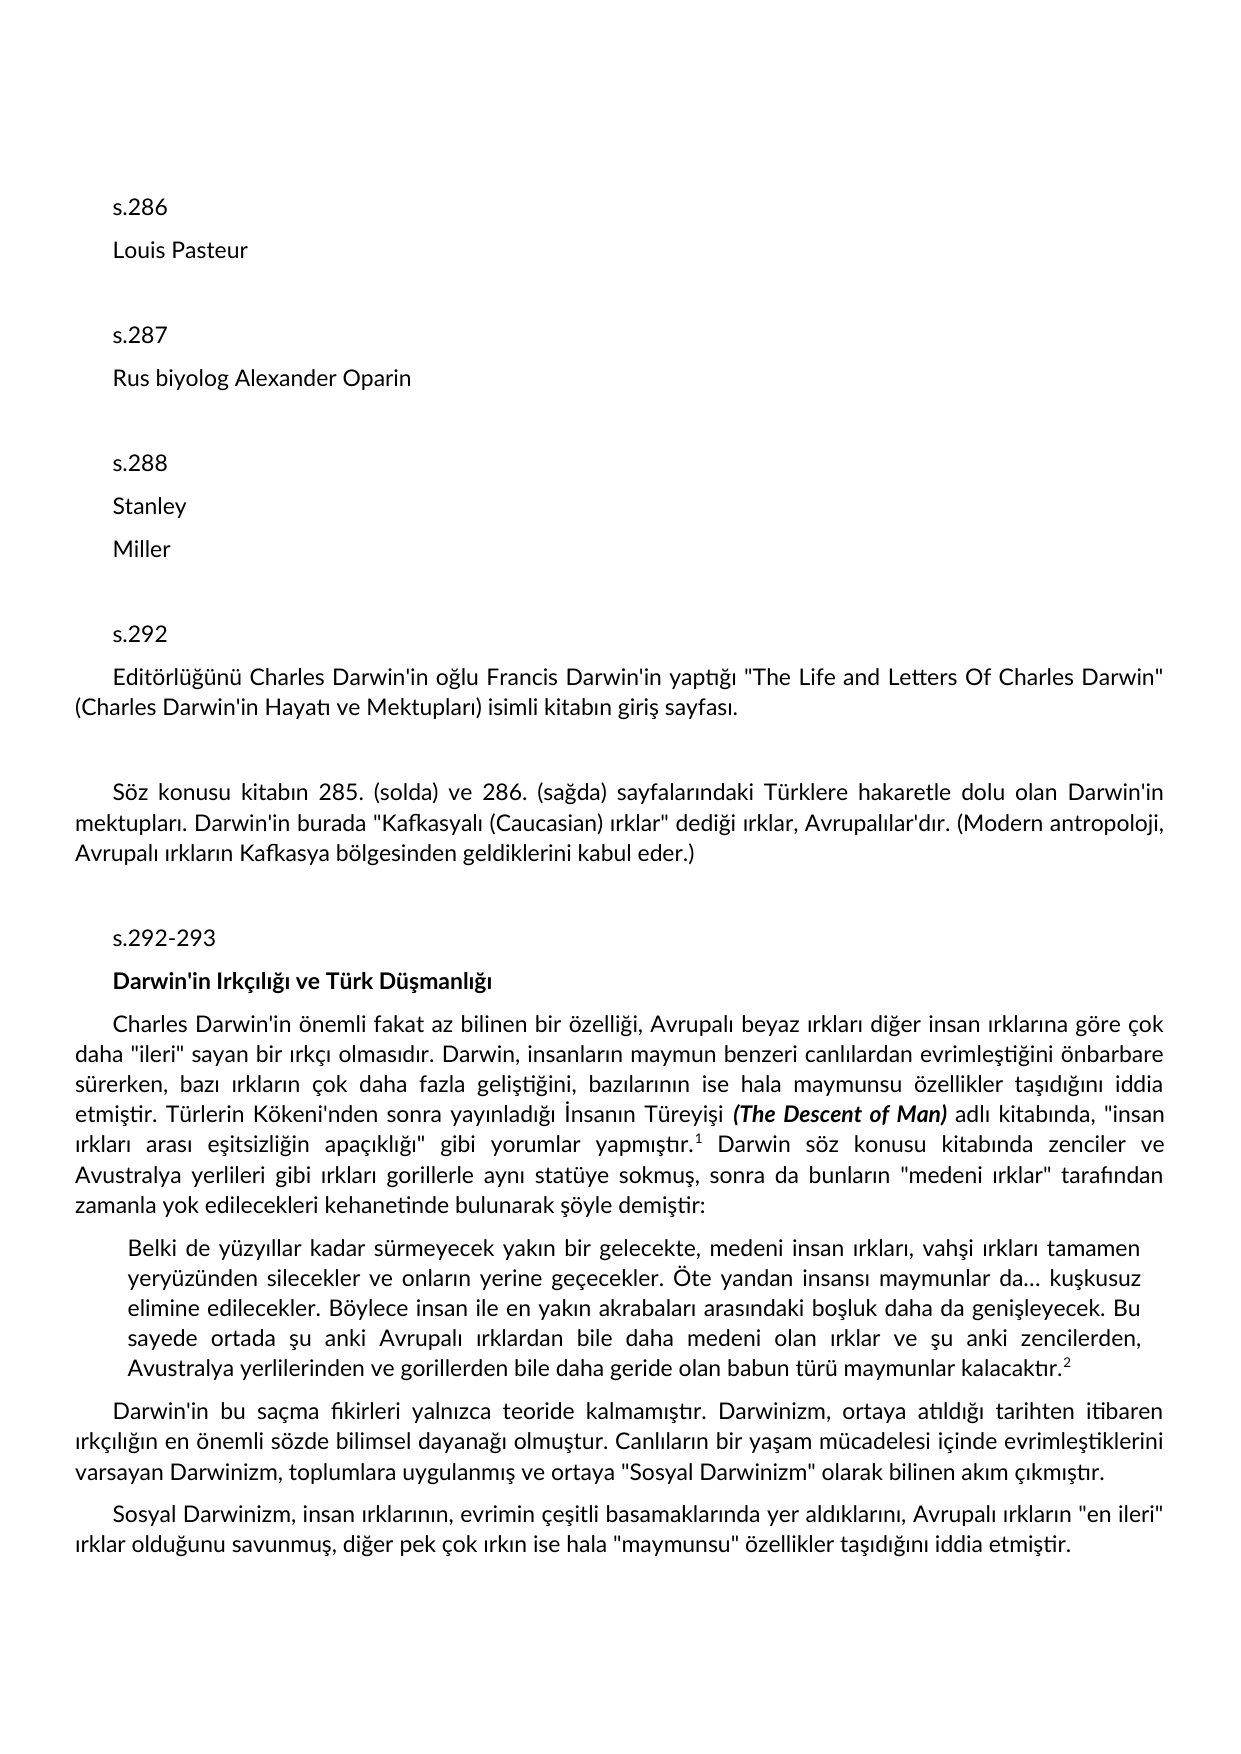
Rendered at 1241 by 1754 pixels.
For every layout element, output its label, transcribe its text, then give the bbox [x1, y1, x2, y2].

text s.286 [75, 193, 1165, 220]
text Sosyal Darwinizm, insan ırklarının, evrimin çeşitli basamaklarında yer aldıklarını, Avrupalı ırkların "en ileri" ırklar olduğunu savunmuş, diğer pek çok ırkın ise hala "maymunsu" özellikler taşıdığını iddia etmiştir. [75, 1500, 1165, 1558]
text Louis Pasteur [75, 235, 1165, 263]
text s.292-293 [75, 924, 1165, 951]
text Darwin'in bu saçma fikirleri yalnızca teoride kalmamıştır. Darwinizm, ortaya atıldığı tarihten itibaren ırkçılığın en önemli sözde bilimsel dayanağı olmuştur. Canlıların bir yaşam mücadelesi içinde evrimleştiklerini varsayan Darwinizm, toplumlara uygulanmış ve ortaya "Sosyal Darwinizm" olarak bilinen akım çıkmıştır. [75, 1397, 1165, 1485]
text s.292 [75, 620, 1165, 647]
text Belki de yüzyıllar kadar sürmeyecek yakın bir gelecekte, medeni insan ırkları, vahşi ırkları tamamen yeryüzünden silecekler ve onların yerine geçecekler. Öte yandan insansı maymunlar da… kuşkusuz elimine edilecekler. Böylece insan ile en yakın akrabaları arasındaki boşluk daha da genişleyecek. Bu sayede ortada şu anki Avrupalı ırklardan bile daha medeni olan ırklar ve şu anki zencilerden, Avustralya yerlilerinden ve gorillerden bile daha geride olan babun türü maymunlar kalacaktır.2 [127, 1233, 1143, 1382]
text s.287 [75, 321, 1165, 348]
text Darwin'in Irkçılığı ve Türk Düşmanlığı [75, 967, 1165, 994]
text Editörlüğünü Charles Darwin'in oğlu Francis Darwin'in yaptığı "The Life and Letters Of Charles Darwin" (Charles Darwin'in Hayatı ve Mektupları) isimli kitabın giriş sayfası. [75, 662, 1165, 720]
text Miller [75, 534, 1165, 562]
text Söz konusu kitabın 285. (solda) ve 286. (sağda) sayfalarındaki Türklere hakaretle dolu olan Darwin'in mektupları. Darwin'in burada "Kafkasyalı (Caucasian) ırklar" dediği ırklar, Avrupalılar'dır. (Modern antropoloji, Avrupalı ırkların Kafkasya bölgesinden geldiklerini kabul eder.) [75, 778, 1165, 866]
text Rus biyolog Alexander Oparin [75, 363, 1165, 391]
text Charles Darwin'in önemli fakat az bilinen bir özelliği, Avrupalı beyaz ırkları diğer insan ırklarına göre çok daha "ileri" sayan bir ırkçı olmasıdır. Darwin, insanların maymun benzeri canlılardan evrimleştiğini önbarbare sürerken, bazı ırkların çok daha fazla geliştiğini, bazılarının ise hala maymunsu özellikler taşıdığını iddia etmiştir. Türlerin Kökeni'nden sonra yayınladığı İnsanın Türeyişi (The Descent of Man) adlı kitabında, "insan ırkları arası eşitsizliğin apaçıklığı" gibi yorumlar yapmıştır.1 Darwin söz konusu kitabında zenciler ve Avustralya yerlileri gibi ırkları gorillerle aynı statüye sokmuş, sonra da bunların "medeni ırklar" tarafından zamanla yok edilecekleri kehanetinde bulunarak şöyle demiştir: [75, 1009, 1165, 1218]
text Stanley [75, 492, 1165, 519]
text s.288 [75, 449, 1165, 476]
